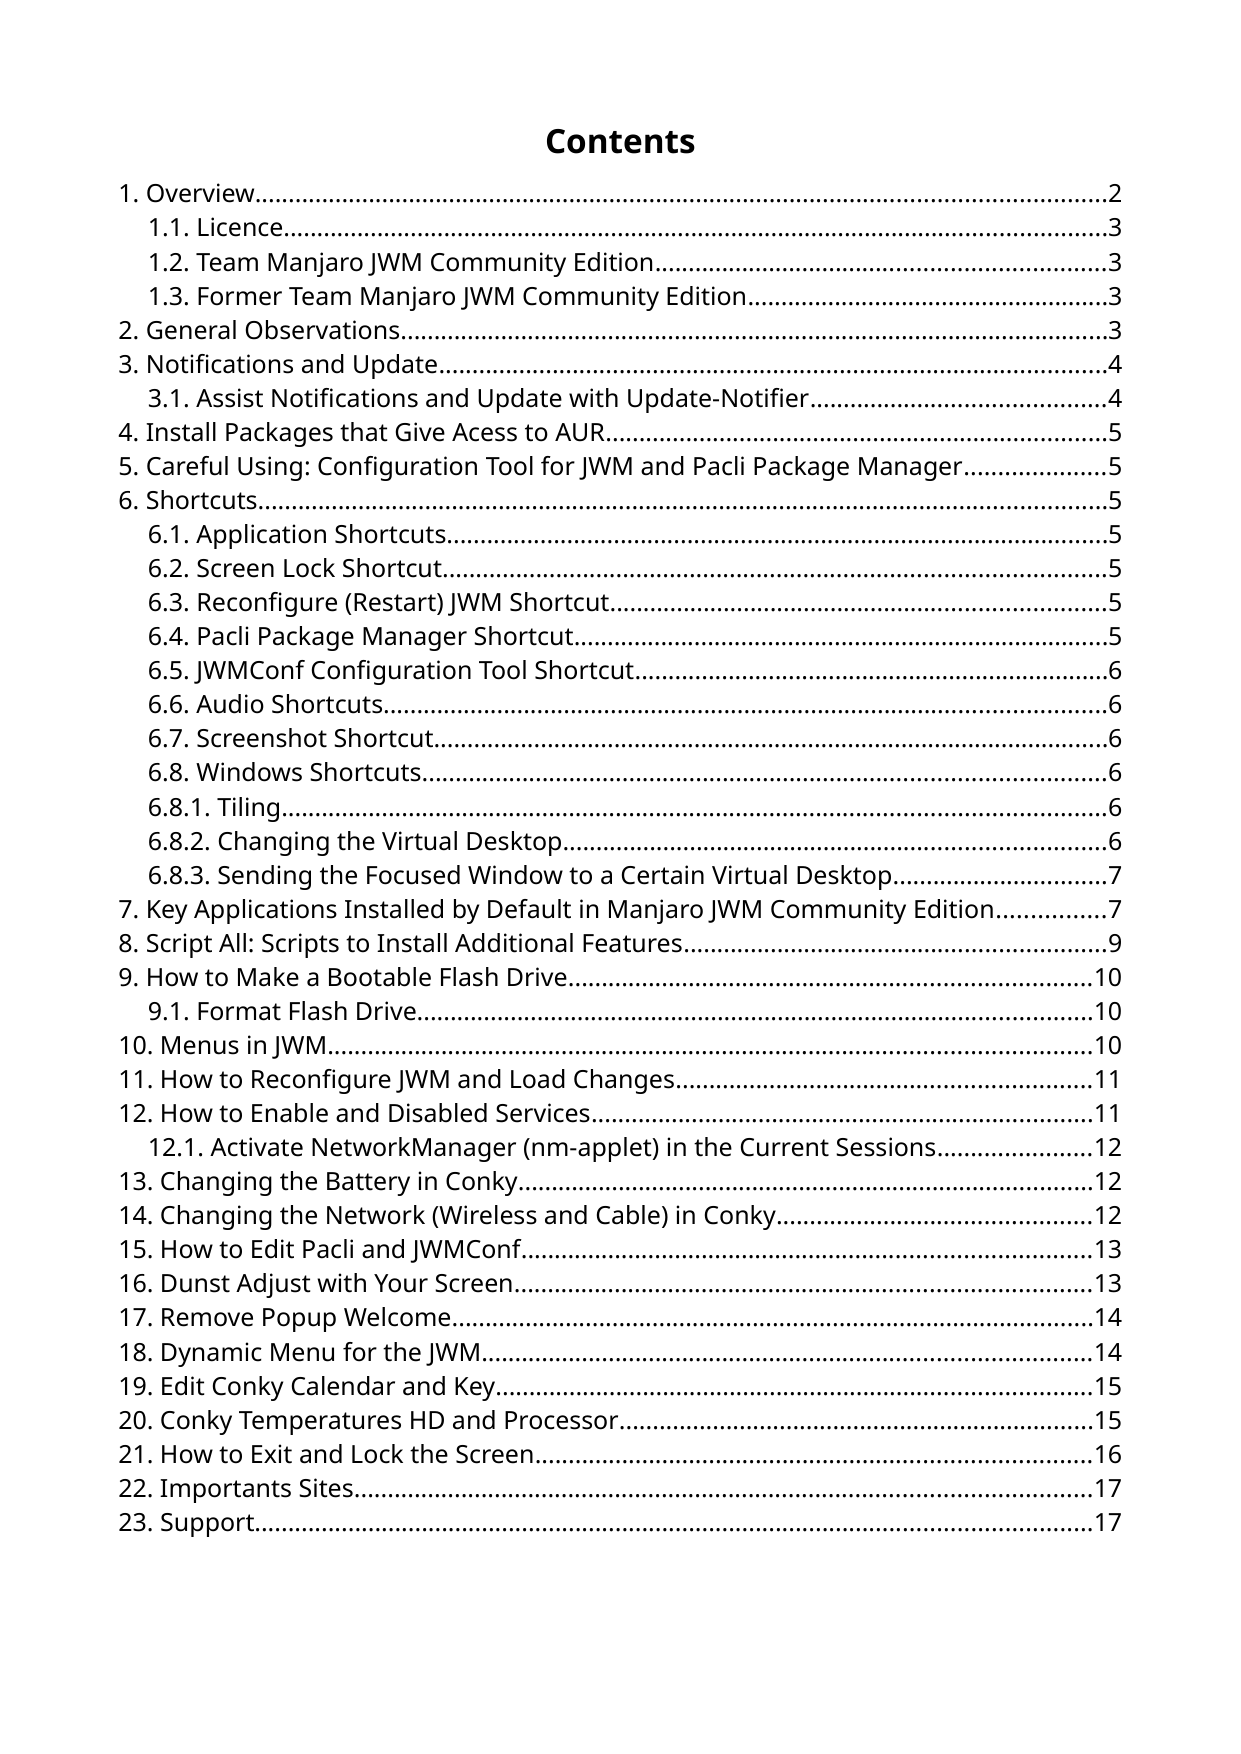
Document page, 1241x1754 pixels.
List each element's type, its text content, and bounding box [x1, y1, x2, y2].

text 21. How to Exit and Lock the Screen 16 [118, 1436, 1122, 1470]
text 14. Changing the Network (Wireless and Cable) in Conky 12 [118, 1198, 1122, 1232]
text 6.1. Application Shortcuts 5 [148, 517, 1122, 551]
text 6.3. Reconfigure (Restart) JWM Shortcut 5 [148, 585, 1122, 619]
text 15. How to Edit Pacli and JWMConf 13 [118, 1232, 1122, 1266]
text 10. Menus in JWM 10 [118, 1028, 1122, 1062]
text 6.8.3. Sending the Focused Window to a Certain Virtual Desktop 7 [148, 857, 1122, 891]
text 9. How to Make a Bootable Flash Drive 10 [118, 959, 1122, 993]
text 13. Changing the Battery in Conky 12 [118, 1164, 1122, 1198]
text 22. Importants Sites 17 [118, 1470, 1122, 1504]
text 3.1. Assist Notifications and Update with Update-Notifier 4 [148, 380, 1122, 414]
text 11. How to Reconfigure JWM and Load Changes 11 [118, 1062, 1122, 1096]
text 9.1. Format Flash Drive 10 [148, 993, 1122, 1028]
text 7. Key Applications Installed by Default in Manjaro JWM Community Edition 7 [118, 891, 1122, 925]
text 1.2. Team Manjaro JWM Community Edition 3 [148, 244, 1122, 278]
text 3. Notifications and Update 4 [118, 346, 1122, 380]
text 6.7. Screenshot Shortcut 6 [148, 721, 1122, 755]
text 6.5. JWMConf Configuration Tool Shortcut 6 [148, 653, 1122, 687]
text 6.8.2. Changing the Virtual Desktop 6 [148, 823, 1122, 857]
text 8. Script All: Scripts to Install Additional Features 9 [118, 925, 1122, 959]
text 20. Conky Temperatures HD and Processor 15 [118, 1402, 1122, 1436]
text 19. Edit Conky Calendar and Key 15 [118, 1368, 1122, 1402]
text 18. Dynamic Menu for the JWM 14 [118, 1334, 1122, 1368]
text 4. Install Packages that Give Acess to AUR 5 [118, 414, 1122, 448]
text 6.6. Audio Shortcuts 6 [148, 687, 1122, 721]
text 5. Careful Using: Configuration Tool for JWM and Pacli Package Manager 5 [118, 448, 1122, 483]
text 12.1. Activate NetworkManager (nm-applet) in the Current Sessions 12 [148, 1130, 1122, 1164]
text 1.3. Former Team Manjaro JWM Community Edition 3 [148, 278, 1122, 312]
text 1. Overview 2 [118, 176, 1122, 210]
text 6.8. Windows Shortcuts 6 [148, 755, 1122, 789]
text 6.4. Pacli Package Manager Shortcut 5 [148, 619, 1122, 653]
text 6.2. Screen Lock Shortcut 5 [148, 551, 1122, 585]
text 6. Shortcuts 5 [118, 483, 1122, 517]
text 16. Dunst Adjust with Your Screen 13 [118, 1266, 1122, 1300]
subtitle Contents [118, 118, 1122, 163]
text 1.1. Licence 3 [148, 210, 1122, 244]
text 12. How to Enable and Disabled Services 11 [118, 1096, 1122, 1130]
text 2. General Observations 3 [118, 312, 1122, 346]
text 6.8.1. Tiling 6 [148, 789, 1122, 823]
text 17. Remove Popup Welcome 14 [118, 1300, 1122, 1334]
text 23. Support 17 [118, 1504, 1122, 1538]
